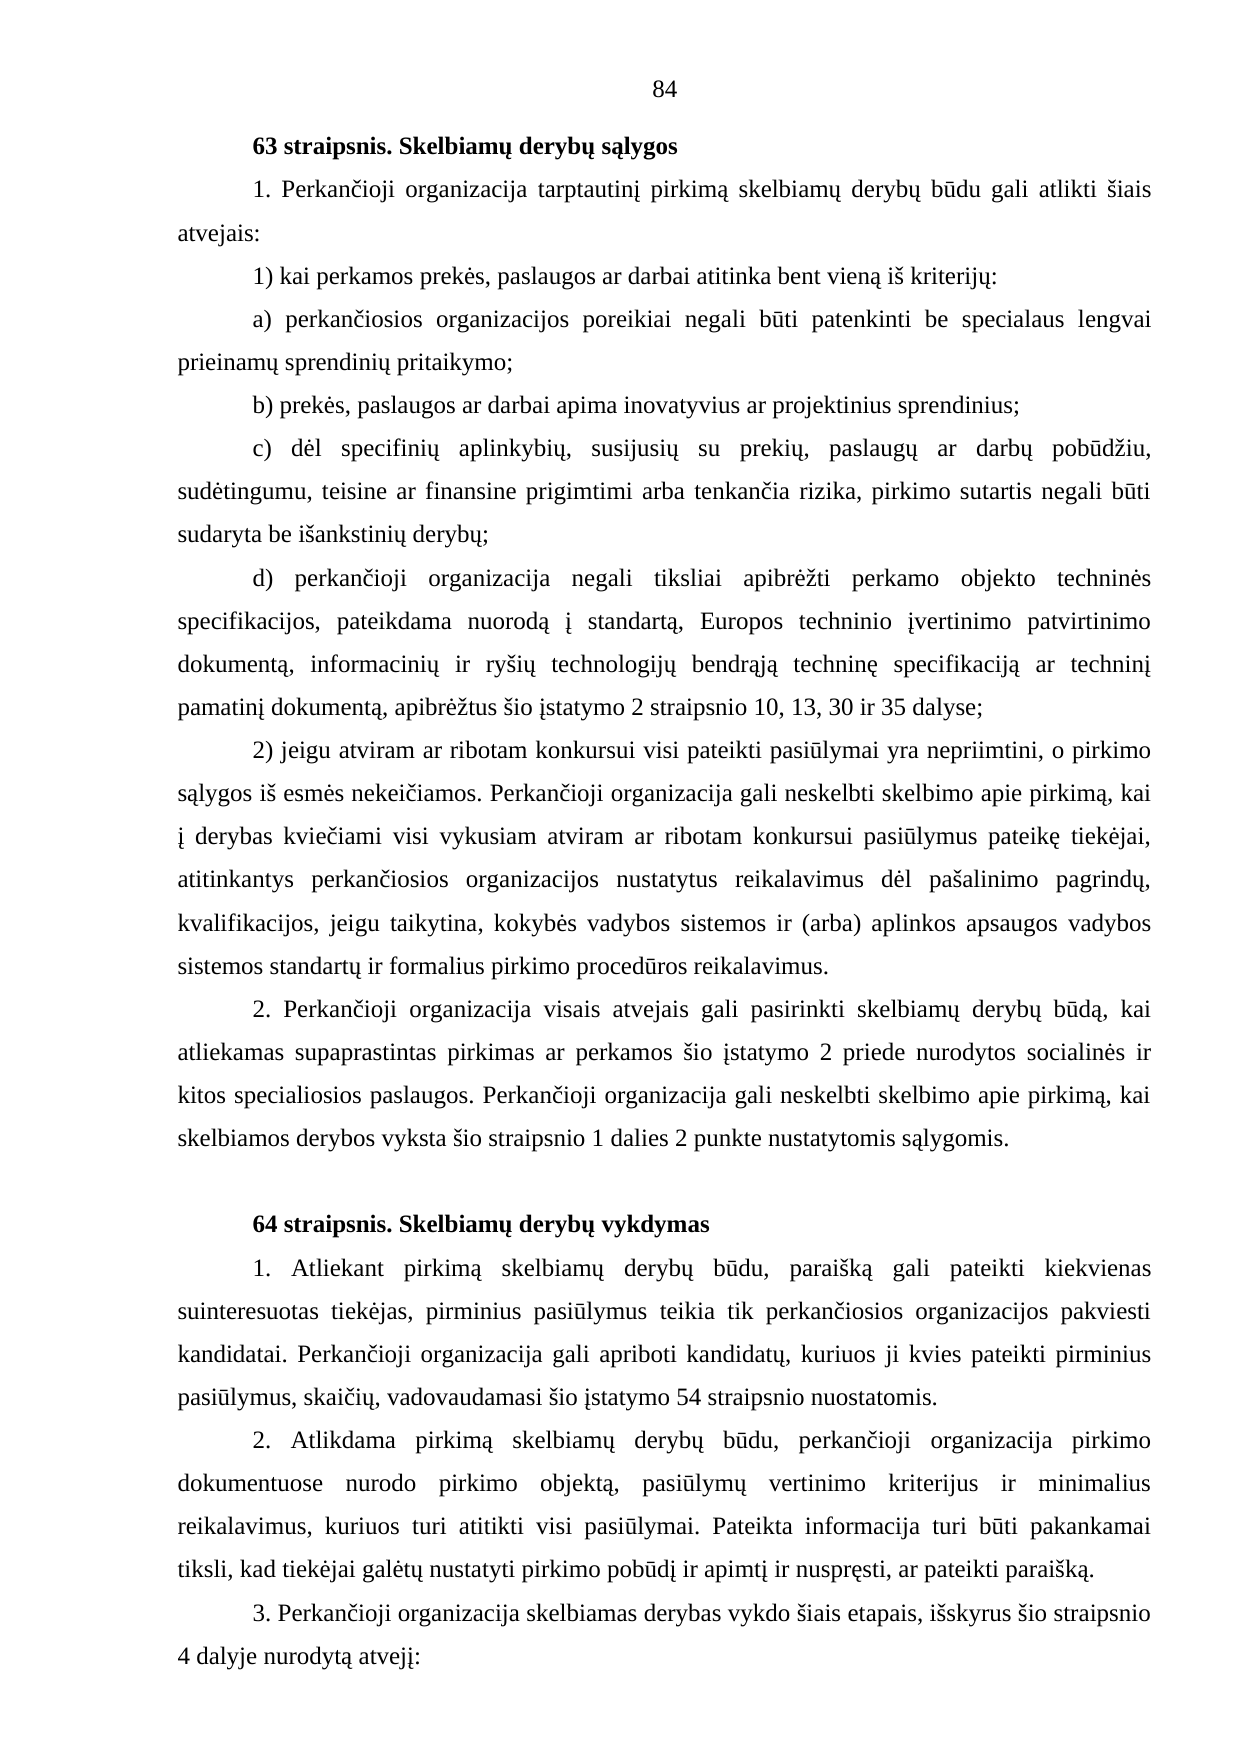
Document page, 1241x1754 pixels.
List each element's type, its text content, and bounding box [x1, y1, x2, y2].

text a) perkančiosios organizacijos poreikiai negali būti patenkinti be specialaus lengvai prieinamų sprendinių pritaikymo; [177, 304, 1152, 376]
text 1. Perkančioji organizacija tarptautinį pirkimą skelbiamų derybų būdu gali atlikti šiais atvejais: [177, 174, 1152, 246]
text c) dėl specifinių aplinkybių, susijusių su prekių, paslaugų ar darbų pobūdžiu, sudėtingumu, teisine ar finansine prigimtimi arba tenkančia rizika, pirkimo sutartis negali būti sudaryta be išankstinių derybų; [177, 433, 1152, 548]
text d) perkančioji organizacija negali tiksliai apibrėžti perkamo objekto techninės specifikacijos, pateikdama nuorodą į standartą, Europos techninio įvertinimo patvirtinimo dokumentą, informacinių ir ryšių technologijų bendrąją techninę specifikaciją ar techninį pamatinį dokumentą, apibrėžtus šio įstatymo 2 straipsnio 10, 13, 30 ir 35 dalyse; [177, 563, 1152, 721]
text 2. Perkančioji organizacija visais atvejais gali pasirinkti skelbiamų derybų būdą, kai atliekamas supaprastintas pirkimas ar perkamos šio įstatymo 2 priede nurodytos socialinės ir kitos specialiosios paslaugos. Perkančioji organizacija gali neskelbti skelbimo apie pirkimą, kai skelbiamos derybos vyksta šio straipsnio 1 dalies 2 punkte nustatytomis sąlygomis. [177, 994, 1152, 1152]
text 1) kai perkamos prekės, paslaugos ar darbai atitinka bent vieną iš kriterijų: [177, 261, 1152, 289]
text 63 straipsnis. Skelbiamų derybų sąlygos [177, 131, 1152, 160]
text 2. Atlikdama pirkimą skelbiamų derybų būdu, perkančioji organizacija pirkimo dokumentuose nurodo pirkimo objektą, pasiūlymų vertinimo kriterijus ir minimalius reikalavimus, kuriuos turi atitikti visi pasiūlymai. Pateikta informacija turi būti pakankamai tiksli, kad tiekėjai galėtų nustatyti pirkimo pobūdį ir apimtį ir nuspręsti, ar pateikti paraišką. [177, 1425, 1152, 1583]
text 2) jeigu atviram ar ribotam konkursui visi pateikti pasiūlymai yra nepriimtini, o pirkimo sąlygos iš esmės nekeičiamos. Perkančioji organizacija gali neskelbti skelbimo apie pirkimą, kai į derybas kviečiami visi vykusiam atviram ar ribotam konkursui pasiūlymus pateikę tiekėjai, atitinkantys perkančiosios organizacijos nustatytus reikalavimus dėl pašalinimo pagrindų, kvalifikacijos, jeigu taikytina, kokybės vadybos sistemos ir (arba) aplinkos apsaugos vadybos sistemos standartų ir formalius pirkimo procedūros reikalavimus. [177, 735, 1152, 979]
text 1. Atliekant pirkimą skelbiamų derybų būdu, paraišką gali pateikti kiekvienas suinteresuotas tiekėjas, pirminius pasiūlymus teikia tik perkančiosios organizacijos pakviesti kandidatai. Perkančioji organizacija gali apriboti kandidatų, kuriuos ji kvies pateikti pirminius pasiūlymus, skaičių, vadovaudamasi šio įstatymo 54 straipsnio nuostatomis. [177, 1253, 1152, 1411]
text b) prekės, paslaugos ar darbai apima inovatyvius ar projektinius sprendinius; [177, 390, 1152, 419]
text 64 straipsnis. Skelbiamų derybų vykdymas [177, 1209, 1152, 1238]
text 3. Perkančioji organizacija skelbiamas derybas vykdo šiais etapais, išskyrus šio straipsnio 4 dalyje nurodytą atvejį: [177, 1598, 1152, 1669]
